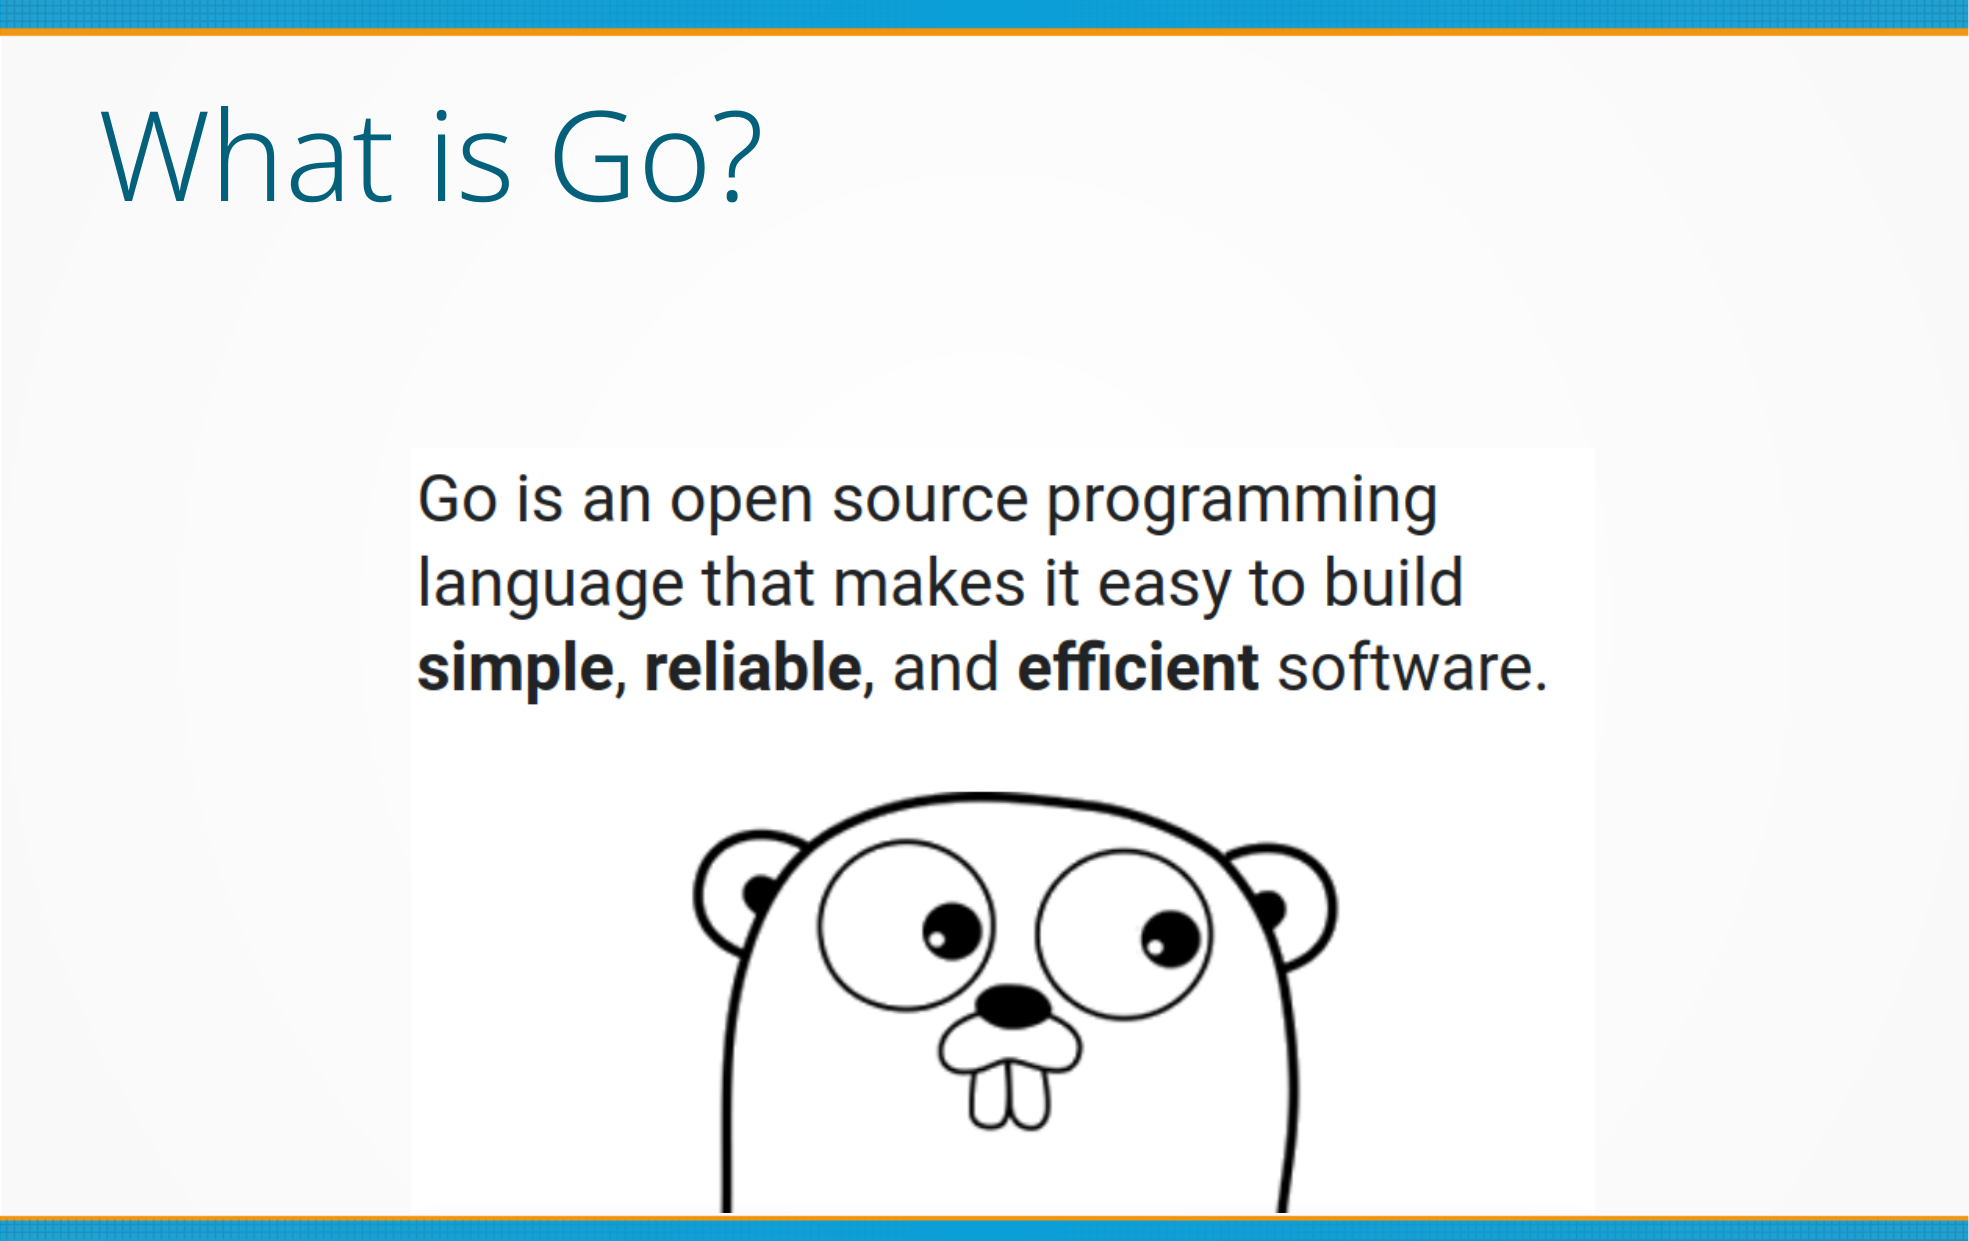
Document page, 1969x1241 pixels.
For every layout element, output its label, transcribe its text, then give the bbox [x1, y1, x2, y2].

title What is Go? [98, 49, 1870, 257]
picture [0, 0, 1969, 1241]
